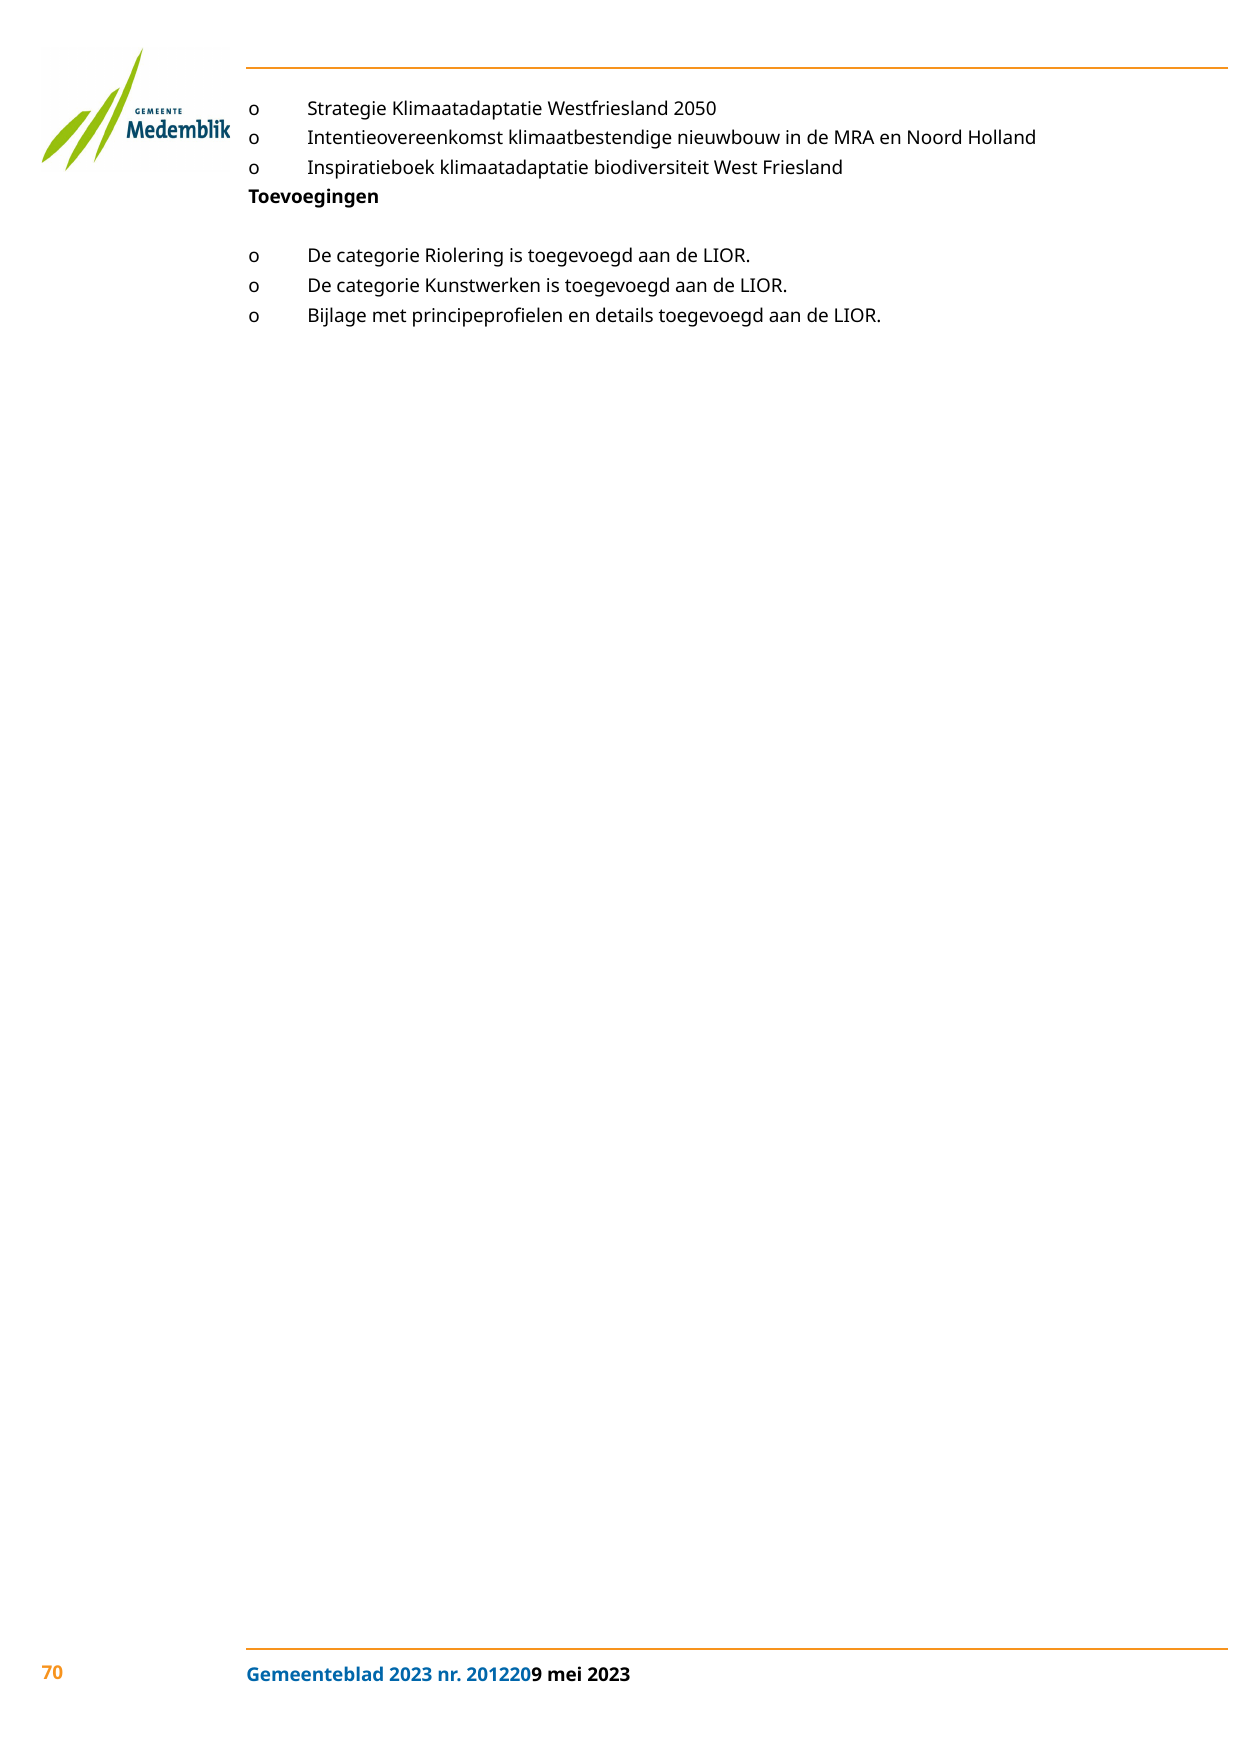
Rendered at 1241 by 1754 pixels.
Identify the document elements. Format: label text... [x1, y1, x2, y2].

list De categorie Kunstwerken is toegevoegd aan de LIOR. [248, 272, 1152, 298]
list Intentieovereenkomst klimaatbestendige nieuwbouw in de MRA en Noord Holland [248, 124, 1152, 150]
list Bijlage met principeprofielen en details toegevoegd aan de LIOR. [248, 302, 1152, 328]
list Inspiratieboek klimaatadaptatie biodiversiteit West Friesland [248, 154, 1152, 180]
text Toevoegingen [248, 183, 1152, 209]
list De categorie Riolering is toegevoegd aan de LIOR. [248, 243, 1152, 268]
picture [41, 47, 231, 172]
list Strategie Klimaatadaptatie Westfriesland 2050 [248, 95, 1152, 121]
